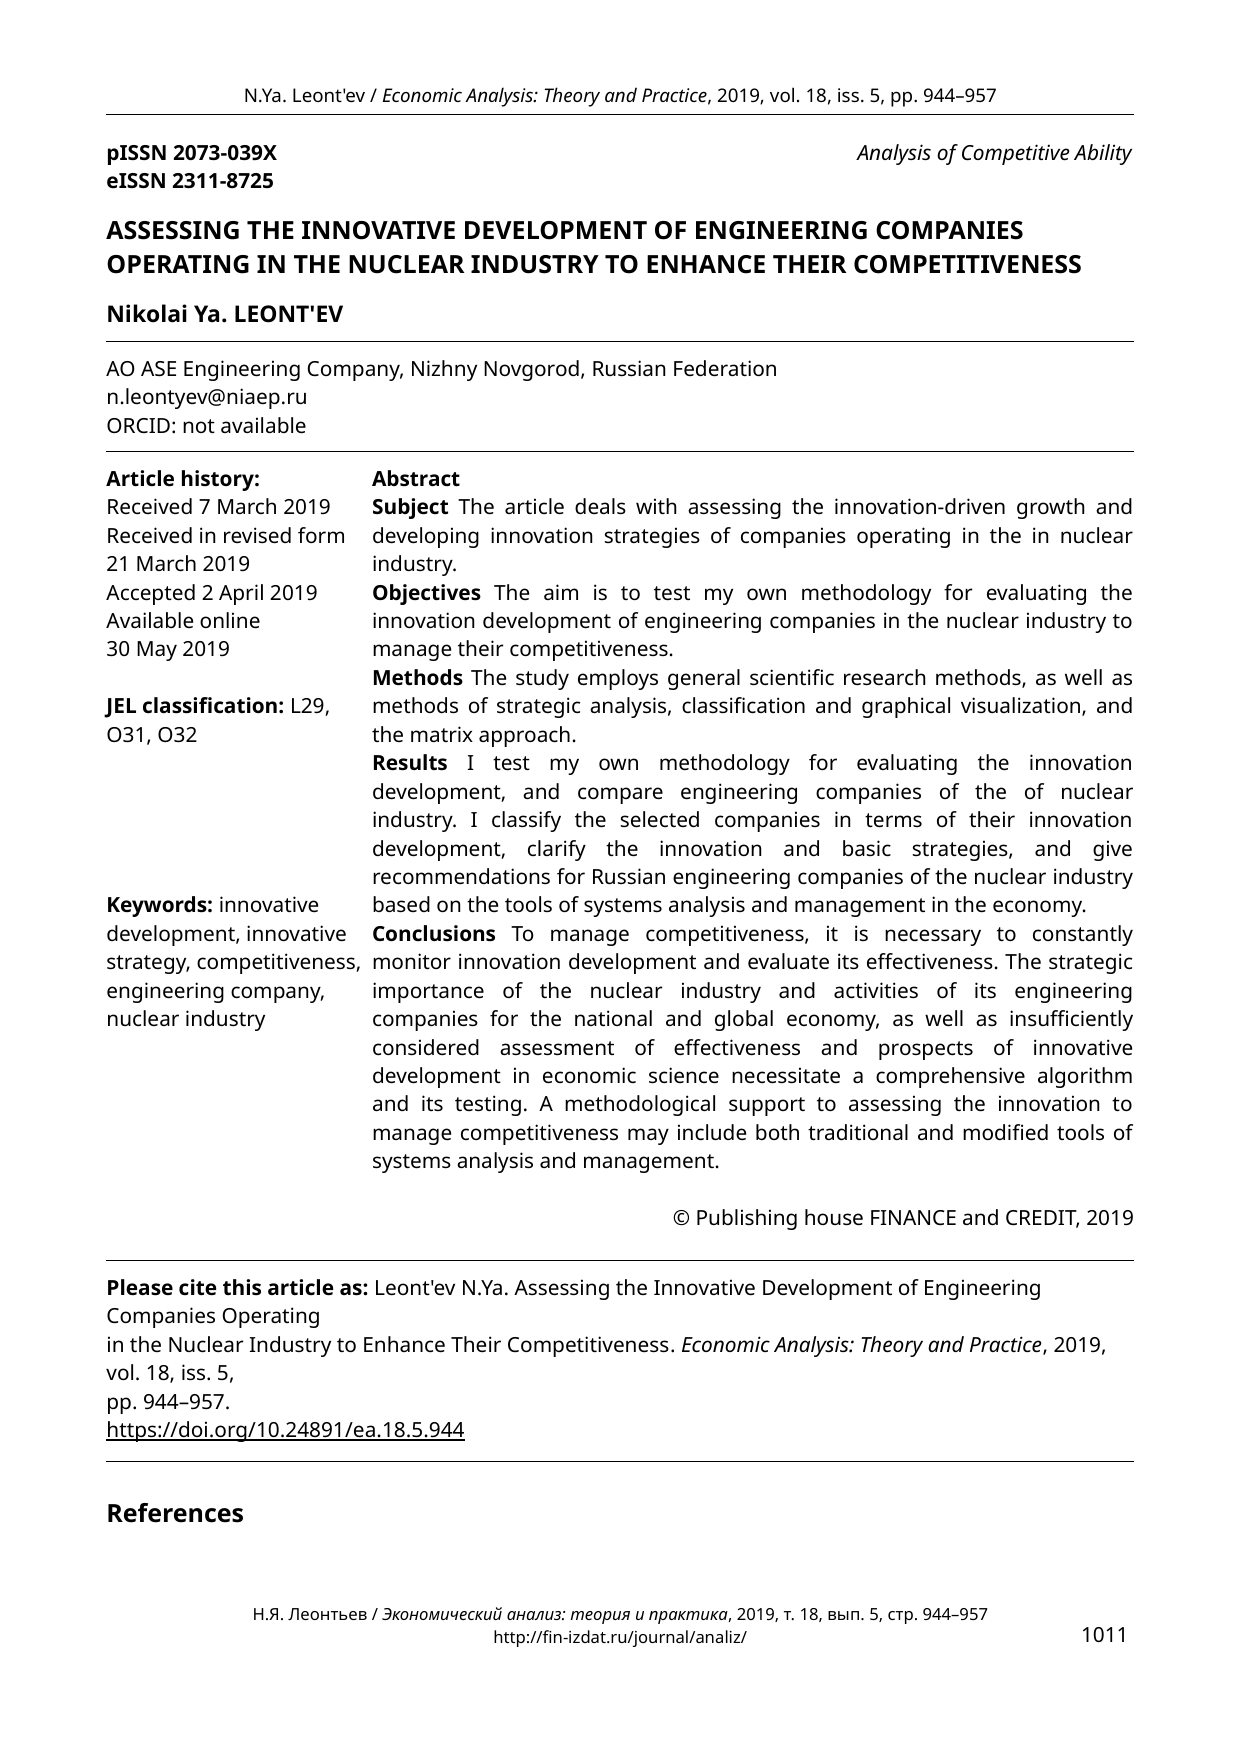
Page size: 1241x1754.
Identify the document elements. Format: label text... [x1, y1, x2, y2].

subtitle ASSESSING THE INNOVATIVE DEVELOPMENT OF ENGINEERING COMPANIES OPERATING IN THE NUCLEAR INDUSTRY TO ENHANCE THEIR COMPETITIVENESS [106, 212, 1134, 281]
table_header Abstract Subject The article deals with assessing the innovation-driven growth and developing innovation strategies of companies operating in the in nuclear industry. Objectives The aim is to test my own methodology for evaluating the innovation development of engineering companies in the nuclear industry to manage their competitiveness. Methods The study employs general scientific research methods, as well as methods of strategic analysis, classification and graphical visualization, and the matrix approach. Results I test my own methodology for evaluating the innovation development, and compare engineering companies of the of nuclear industry. I classify the selected companies in terms of their innovation development, clarify the innovation and basic strategies, and give recommendations for Russian engineering companies of the nuclear industry based on the tools of systems analysis and management in the economy. Conclusions To manage competitiveness, it is necessary to constantly monitor innovation development and evaluate its effectiveness. The strategic importance of the nuclear industry and activities of its engineering companies for the national and global economy, as well as insufficiently considered assessment of effectiveness and prospects of innovative development in economic science necessitate a comprehensive algorithm and its testing. A methodological support to assessing the innovation to manage competitiveness may include both traditional and modified tools of systems analysis and management. © Publishing house FINANCE and CREDIT, 2019 [372, 452, 1134, 1260]
table_header Article history: Received 7 March 2019 Received in revised form 21 March 2019 Accepted 2 April 2019 Available online 30 May 2019 JEL classification: L29, O31, O32 Keywords: innovative development, innovative strategy, competitiveness, engineering company, nuclear industry [106, 452, 372, 1260]
table_header Analysis of Competitive Ability [620, 132, 1134, 201]
table_header AO ASE Engineering Company, Nizhny Novgorod, Russian Federation n.leontyev@niaep.ru ORCID: not available [106, 342, 1134, 451]
text Nikolai Ya. LEONT'EV [106, 298, 1134, 329]
table_header pISSN 2073-039X eISSN 2311-8725 [106, 132, 620, 201]
table_cell Please cite this article as: Leont'ev N.Ya. Assessing the Innovative Development of Engineering Companies Operating in the Nuclear Industry to Enhance Their Competitiveness. Economic Analysis: Theory and Practice, 2019, vol. 18, iss. 5, pp. 944–957. https://doi.org/10.24891/ea.18.5.944 [106, 1261, 1134, 1461]
text References [106, 1496, 1134, 1530]
